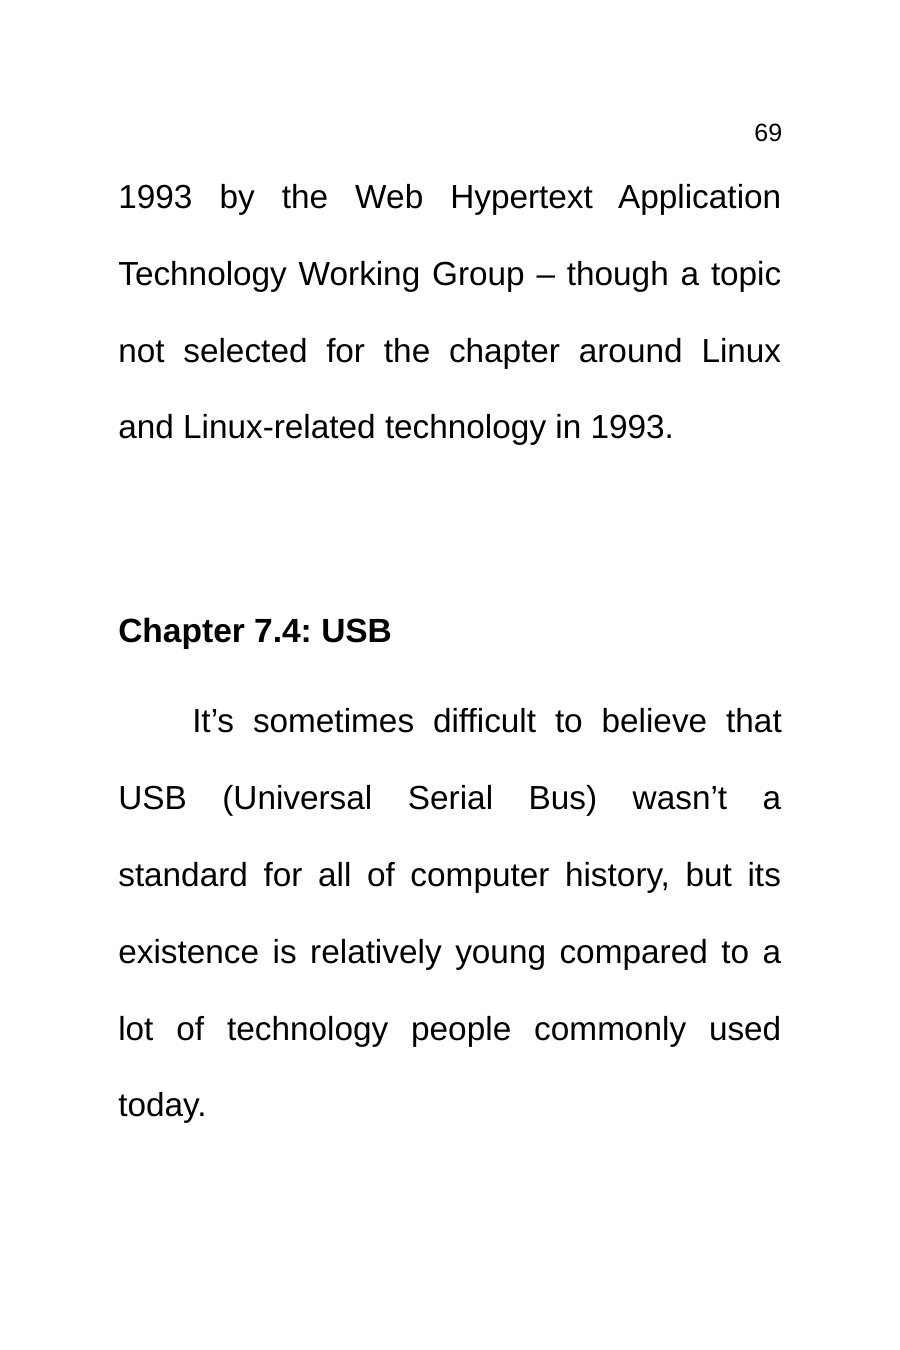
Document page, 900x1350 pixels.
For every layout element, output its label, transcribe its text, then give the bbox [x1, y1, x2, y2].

subtitle Chapter 7.4: USB [118, 611, 782, 650]
text 1993 by the Web Hypertext Application Technology Working Group – though a topic not selected for the chapter around Linux and Linux-related technology in 1993. [118, 177, 782, 446]
text It’s sometimes difficult to believe that USB (Universal Serial Bus) wasn’t a standard for all of computer history, but its existence is relatively young compared to a lot of technology people commonly used today. [118, 701, 782, 1124]
